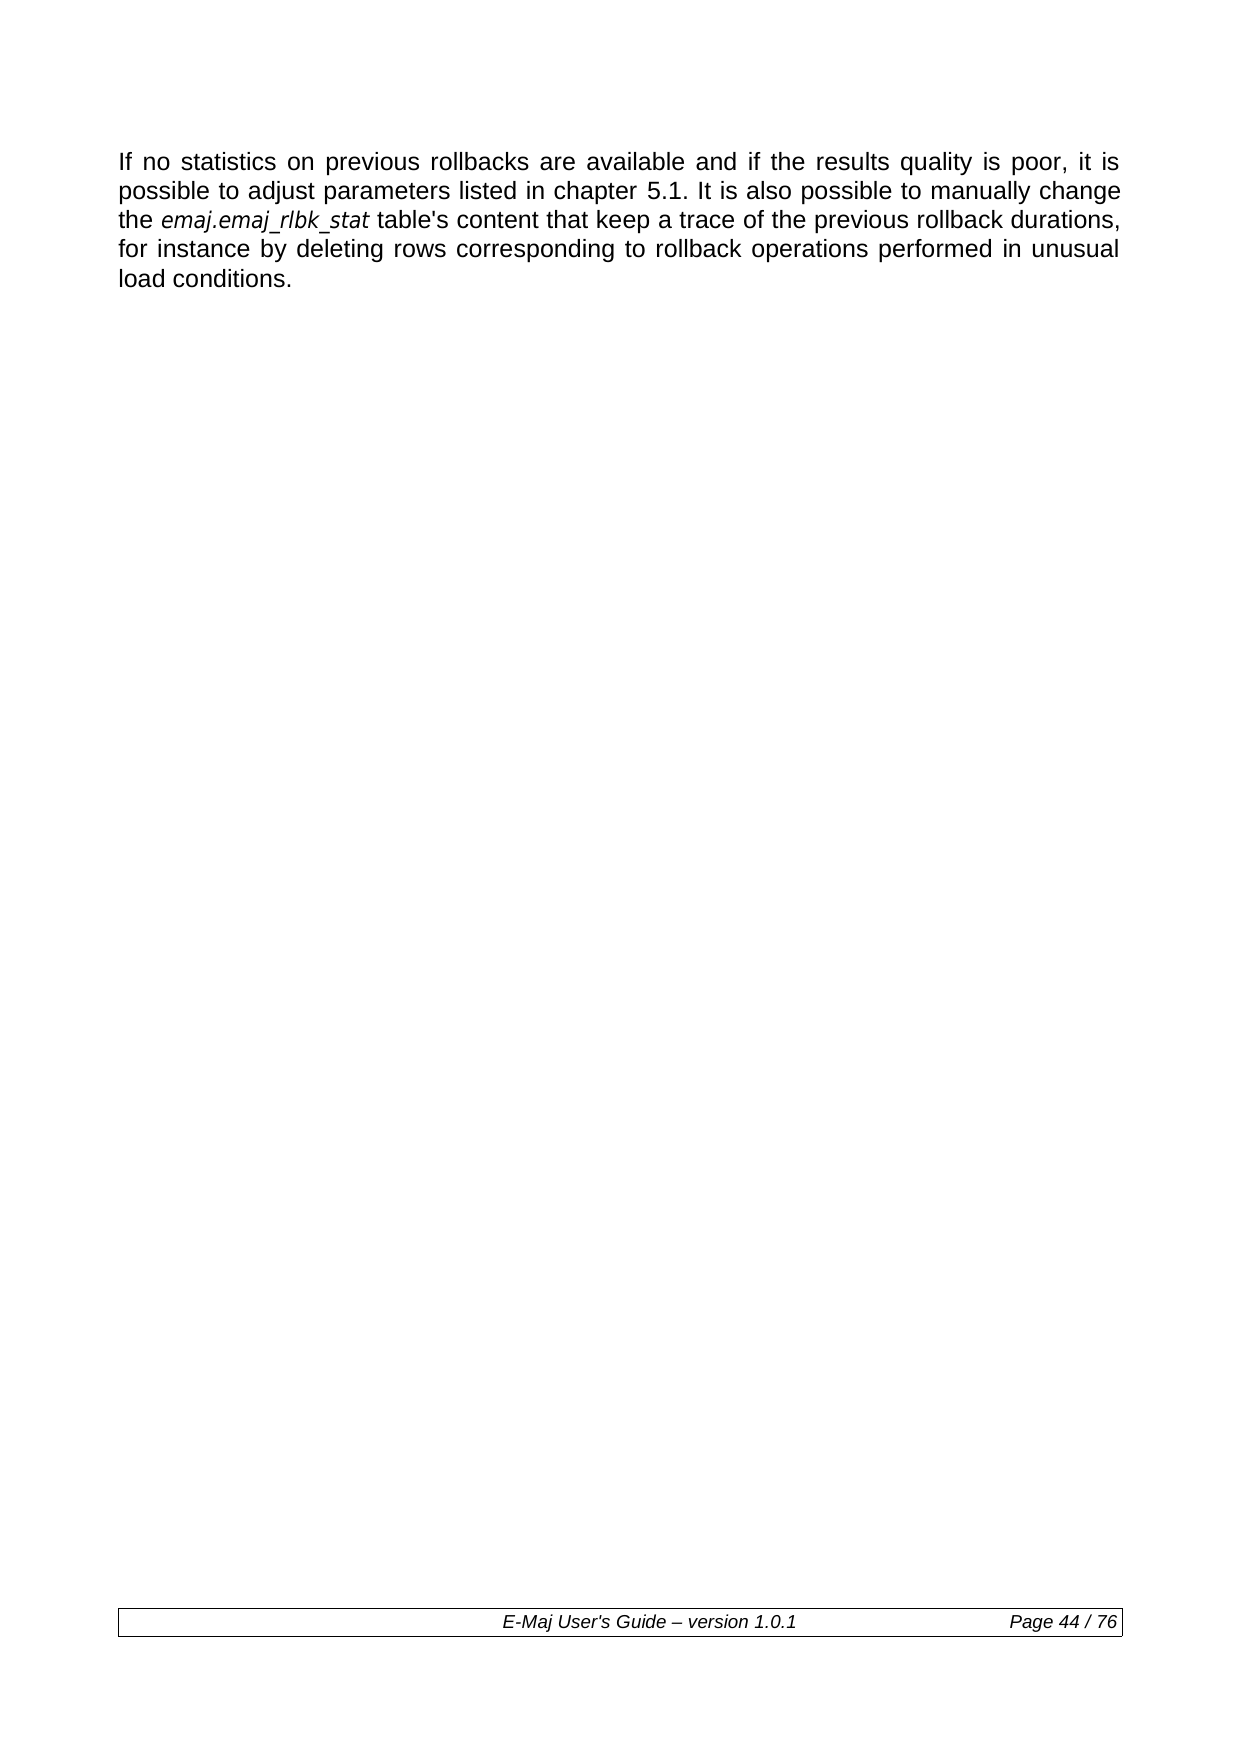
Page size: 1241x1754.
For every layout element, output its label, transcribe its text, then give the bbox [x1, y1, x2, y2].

text If no statistics on previous rollbacks are available and if the results quality is poor, it is possible to adjust parameters listed in chapter 5.1. It is also possible to manually change the emaj.emaj_rlbk_stat table's content that keep a trace of the previous rollback durations, for instance by deleting rows corresponding to rollback operations performed in unusual load conditions. [118, 147, 1122, 292]
